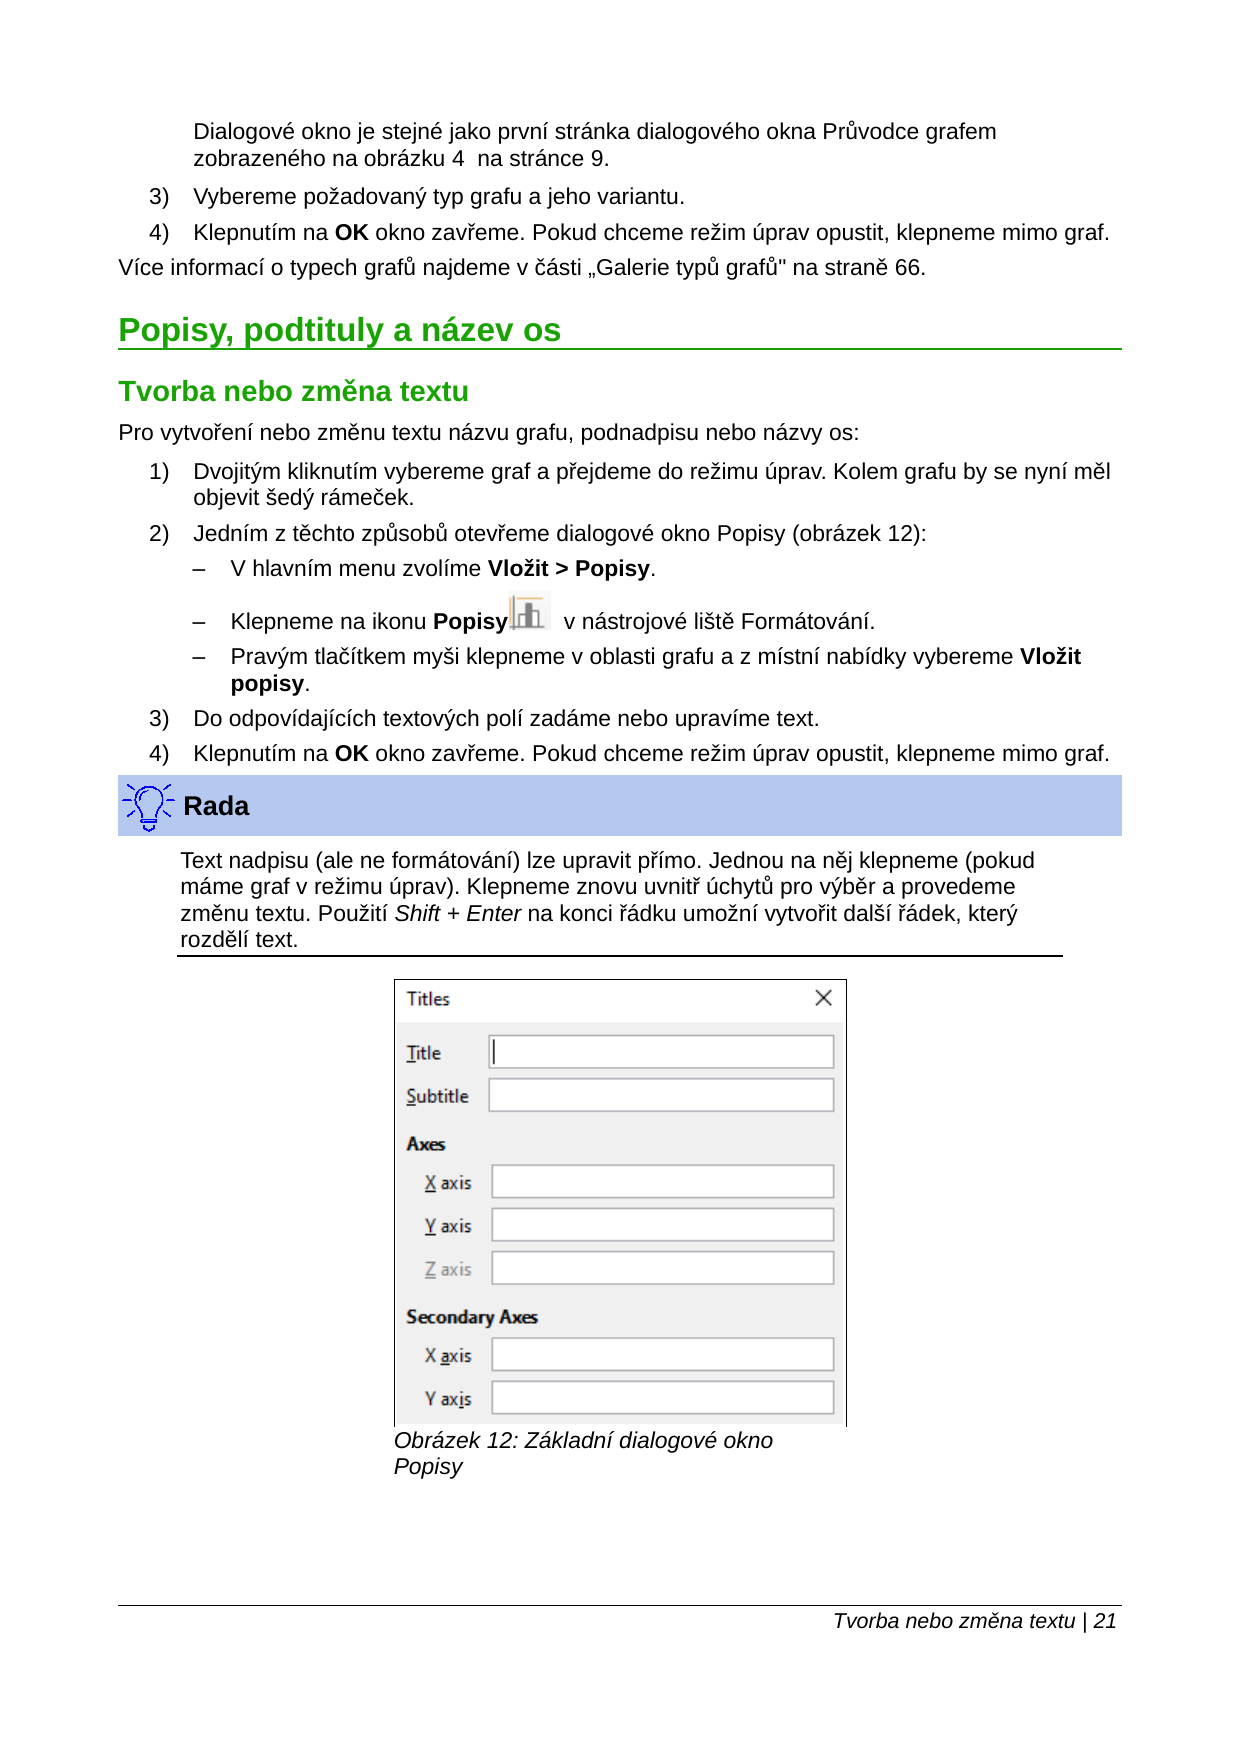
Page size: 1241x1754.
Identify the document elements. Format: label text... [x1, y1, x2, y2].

list Do odpovídajících textových polí zadáme nebo upravíme text. [169, 705, 1122, 731]
subtitle Tvorba nebo změna textu [118, 374, 1122, 407]
picture [396, 981, 844, 1424]
text Obrázek 12: Základní dialogové okno Popisy [393, 1424, 847, 1479]
list Jedním z těchto způsobů otevřeme dialogové okno Popisy (obrázek 12): [169, 519, 1122, 546]
list Klepneme na ikonu Popisy v nástrojové liště Formátování. [192, 605, 1122, 634]
list Vybereme požadovaný typ grafu a jeho variantu. [169, 183, 1122, 210]
picture [508, 590, 552, 630]
subtitle Popisy, podtituly a název os [118, 309, 1122, 348]
picture [119, 776, 179, 836]
list Pravým tlačítkem myši klepneme v oblasti grafu a z místní nabídky vybereme Vložit popisy. [192, 643, 1122, 696]
text Pro vytvoření nebo změnu textu názvu grafu, podnadpisu nebo názvy os: [118, 419, 1122, 445]
list Klepnutím na OK okno zavřeme. Pokud chceme režim úprav opustit, klepneme mimo graf. [169, 218, 1122, 245]
list V hlavním menu zvolíme Vložit > Popisy. [192, 555, 1122, 581]
text Dialogové okno je stejné jako první stránka dialogového okna Průvodce grafem zobrazeného na obrázku 4 na stránce 8. [193, 118, 1122, 171]
subtitle Rada [118, 787, 1122, 828]
list Klepnutím na OK okno zavřeme. Pokud chceme režim úprav opustit, klepneme mimo graf. [169, 740, 1122, 766]
text Více informací o typech grafů najdeme v části „Galerie typů grafů" na straně 63. [118, 254, 1122, 280]
list Dvojitým kliknutím vybereme graf a přejdeme do režimu úprav. Kolem grafu by se nyní měl objevit šedý rámeček. [169, 458, 1122, 511]
text Text nadpisu (ale ne formátování) lze upravit přímo. Jednou na něj klepneme (pokud máme graf v režimu úprav). Klepneme znovu uvnitř úchytů pro výběr a provedeme změnu textu. Použití Shift + Enter na konci řádku umožní vytvořit další řádek, který rozdělí text. [177, 844, 1063, 955]
